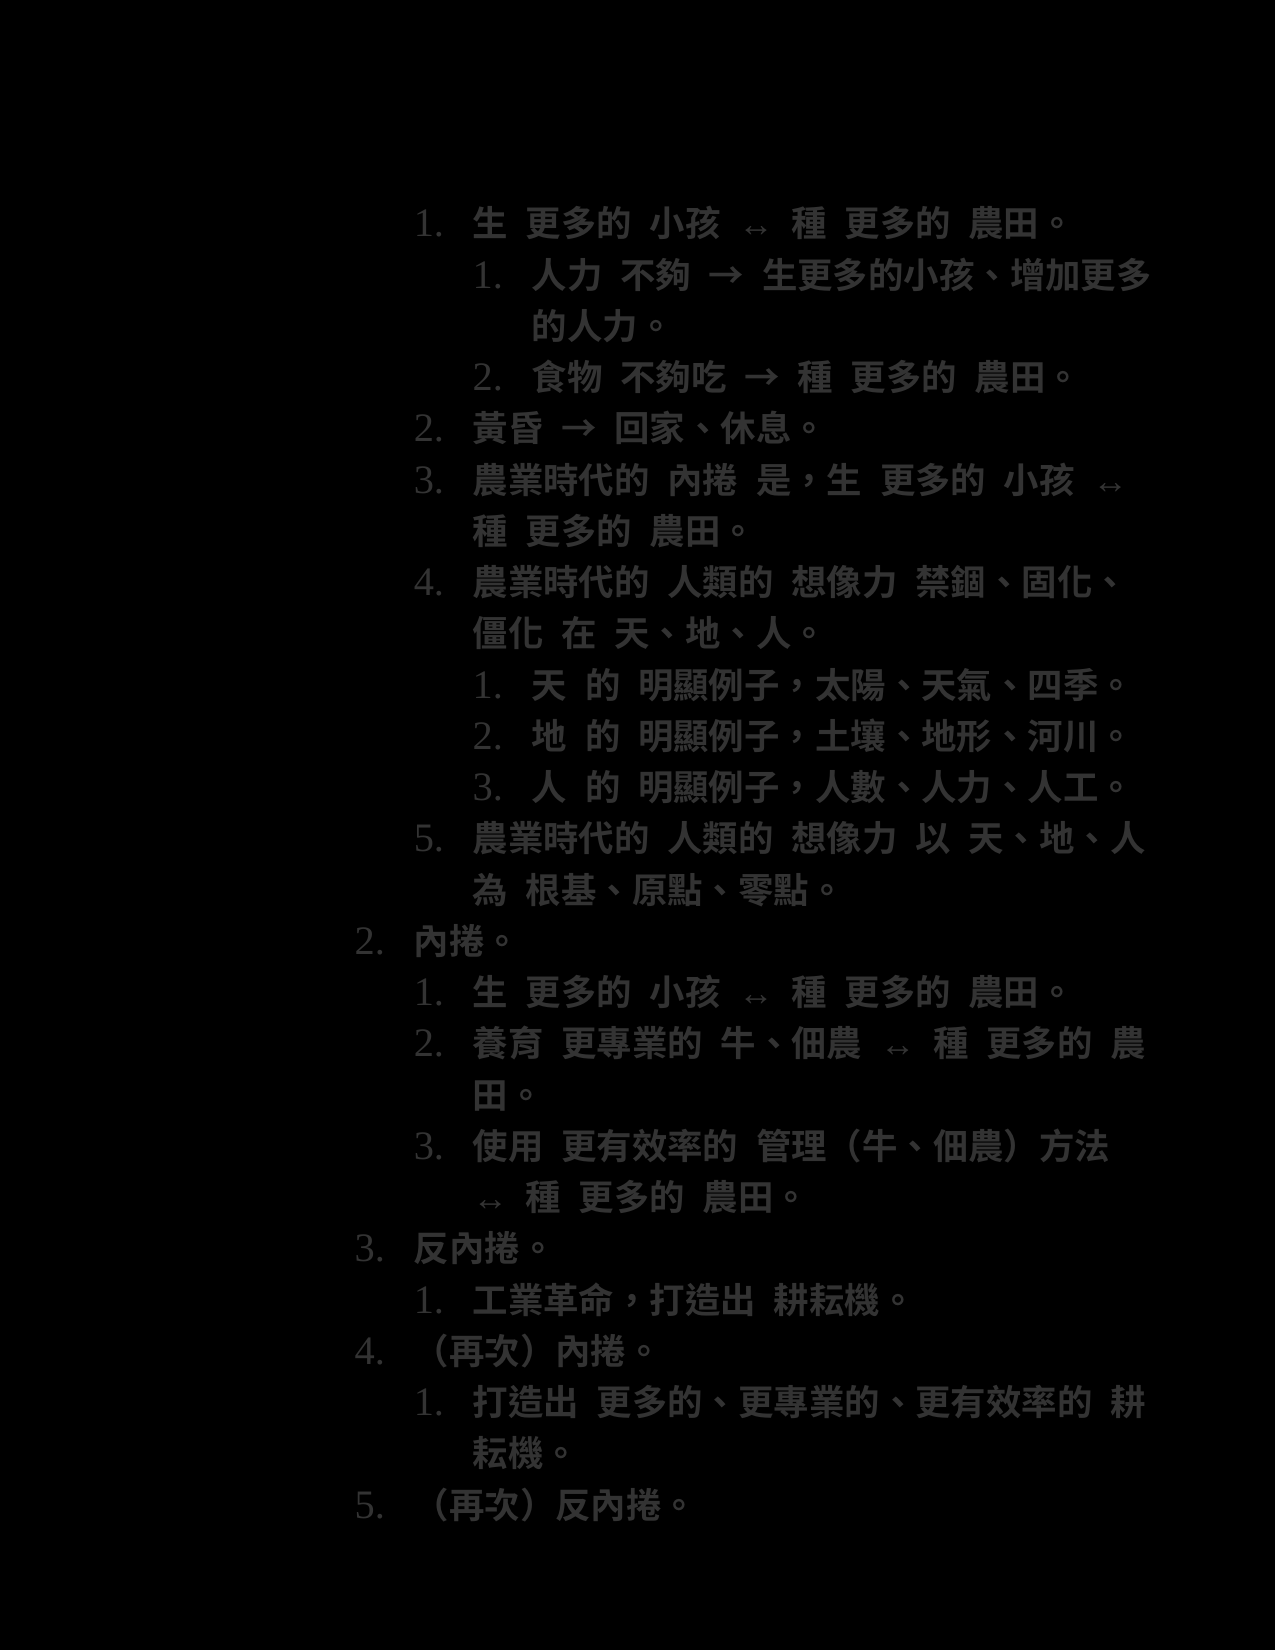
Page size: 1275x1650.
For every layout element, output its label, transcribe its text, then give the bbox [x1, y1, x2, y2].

list 天 的 明顯例子，太陽、天氣、四季。 [472, 657, 1157, 708]
list 農業時代的 人類的 想像力 以 天、地、人 為 根基、原點、零點。 [413, 811, 1157, 913]
list 地 的 明顯例子，土壤、地形、河川。 [472, 708, 1157, 759]
list 工業革命，打造出 耕耘機。 [413, 1272, 1157, 1323]
list 人力 不夠 → 生更多的小孩、增加更多的人力。 [472, 247, 1157, 349]
list 反內捲。 [354, 1221, 1157, 1272]
list 內捲。 [354, 913, 1157, 964]
list 黃昏 → 回家、休息。 [413, 401, 1157, 452]
list 生 更多的 小孩 ↔ 種 更多的 農田。 [413, 964, 1157, 1016]
list （再次）內捲。 [354, 1323, 1157, 1374]
list 使用 更有效率的 管理（牛、佃農）方法 ↔ 種 更多的 農田。 [413, 1118, 1157, 1221]
list 打造出 更多的、更專業的、更有效率的 耕耘機。 [413, 1374, 1157, 1477]
list 農業時代的 人類的 想像力 禁錮、固化、僵化 在 天、地、人。 [413, 554, 1157, 657]
list 食物 不夠吃 → 種 更多的 農田。 [472, 349, 1157, 401]
list 農業時代的 內捲 是，生 更多的 小孩 ↔ 種 更多的 農田。 [413, 452, 1157, 554]
list 養育 更專業的 牛、佃農 ↔ 種 更多的 農田。 [413, 1016, 1157, 1118]
list （再次）反內捲。 [354, 1477, 1157, 1528]
list 生 更多的 小孩 ↔ 種 更多的 農田。 [413, 196, 1157, 247]
list 人 的 明顯例子，人數、人力、人工。 [472, 759, 1157, 811]
